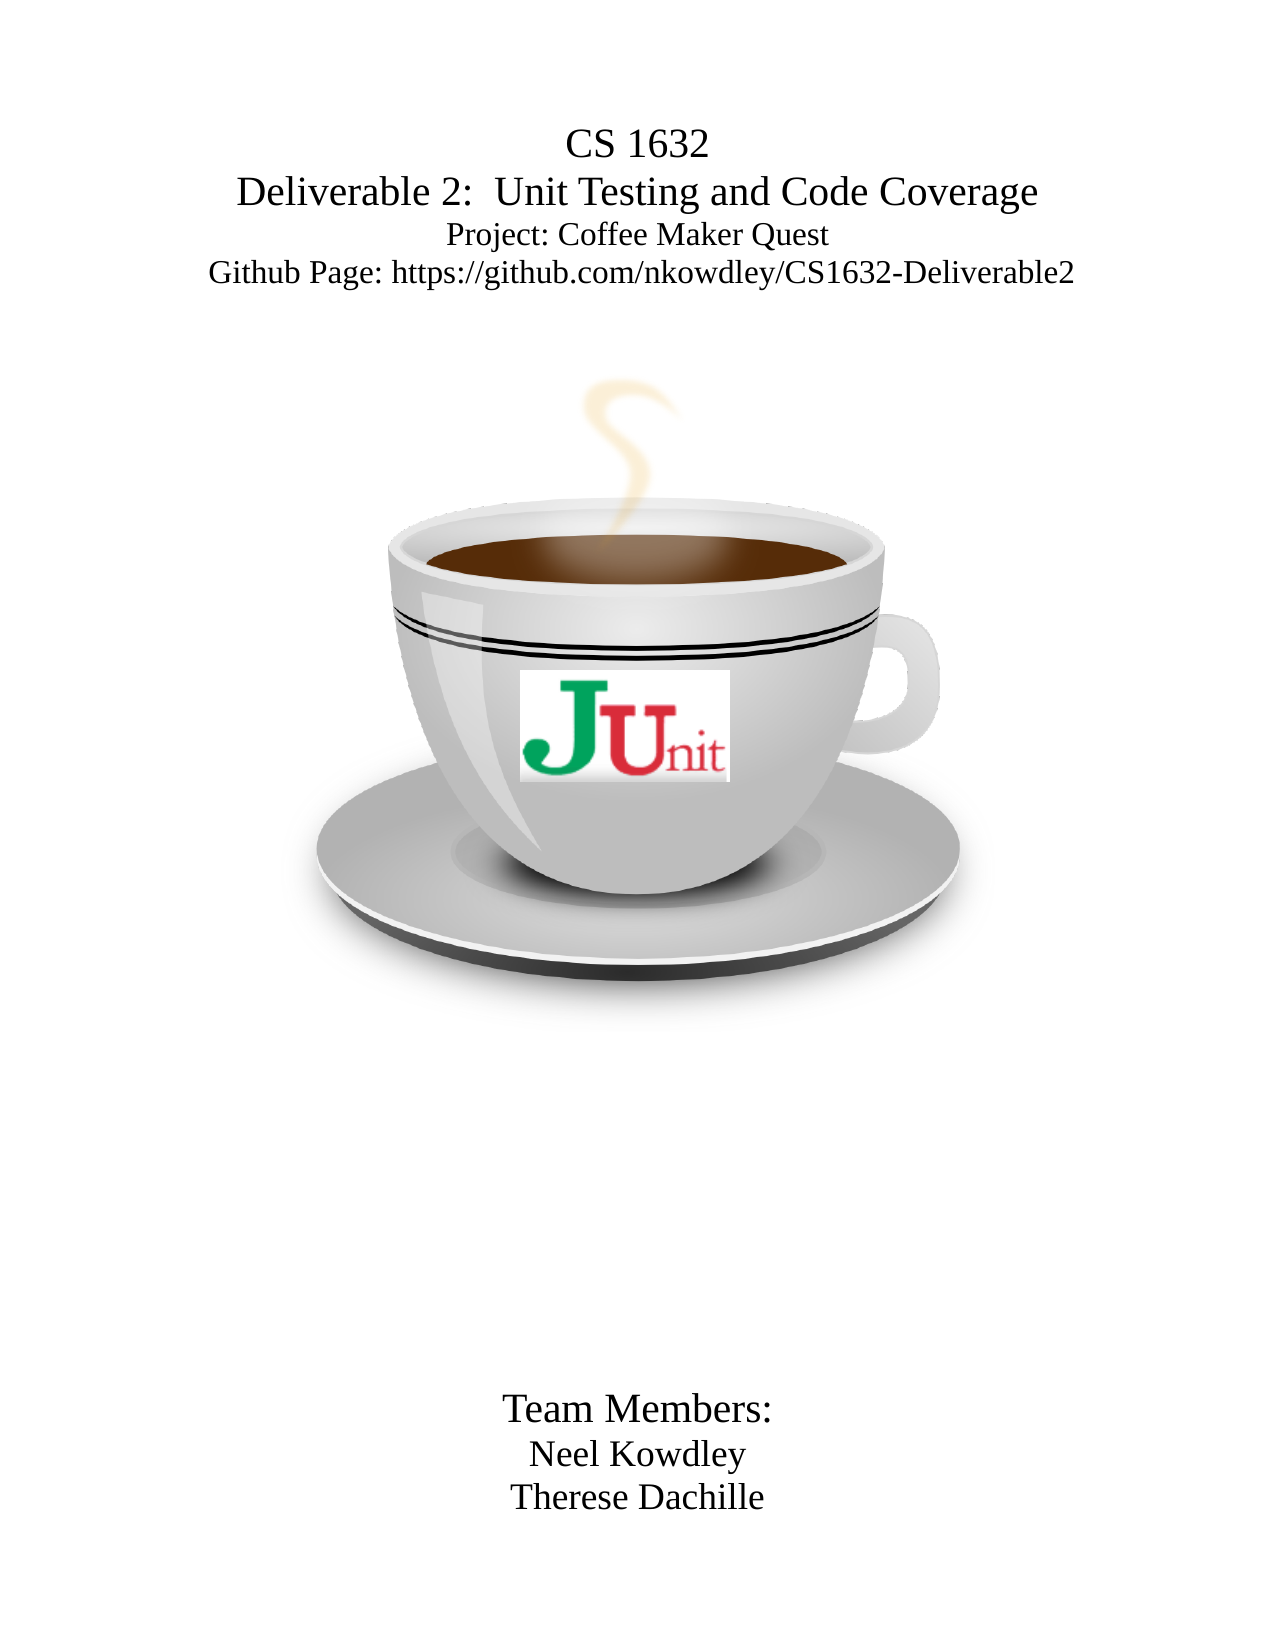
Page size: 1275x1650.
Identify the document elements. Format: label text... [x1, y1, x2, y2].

text Github Page: https://github.com/nkowdley/CS1632-Deliverable2 [118, 252, 1157, 291]
text Therese Dachille [118, 1474, 1157, 1517]
text Project: Coffee Maker Quest [118, 214, 1157, 252]
text Team Members: [118, 1383, 1157, 1431]
text Neel Kowdley [118, 1431, 1157, 1474]
text CS 1632 [118, 118, 1157, 166]
text Deliverable 2: Unit Testing and Code Coverage [118, 166, 1157, 214]
